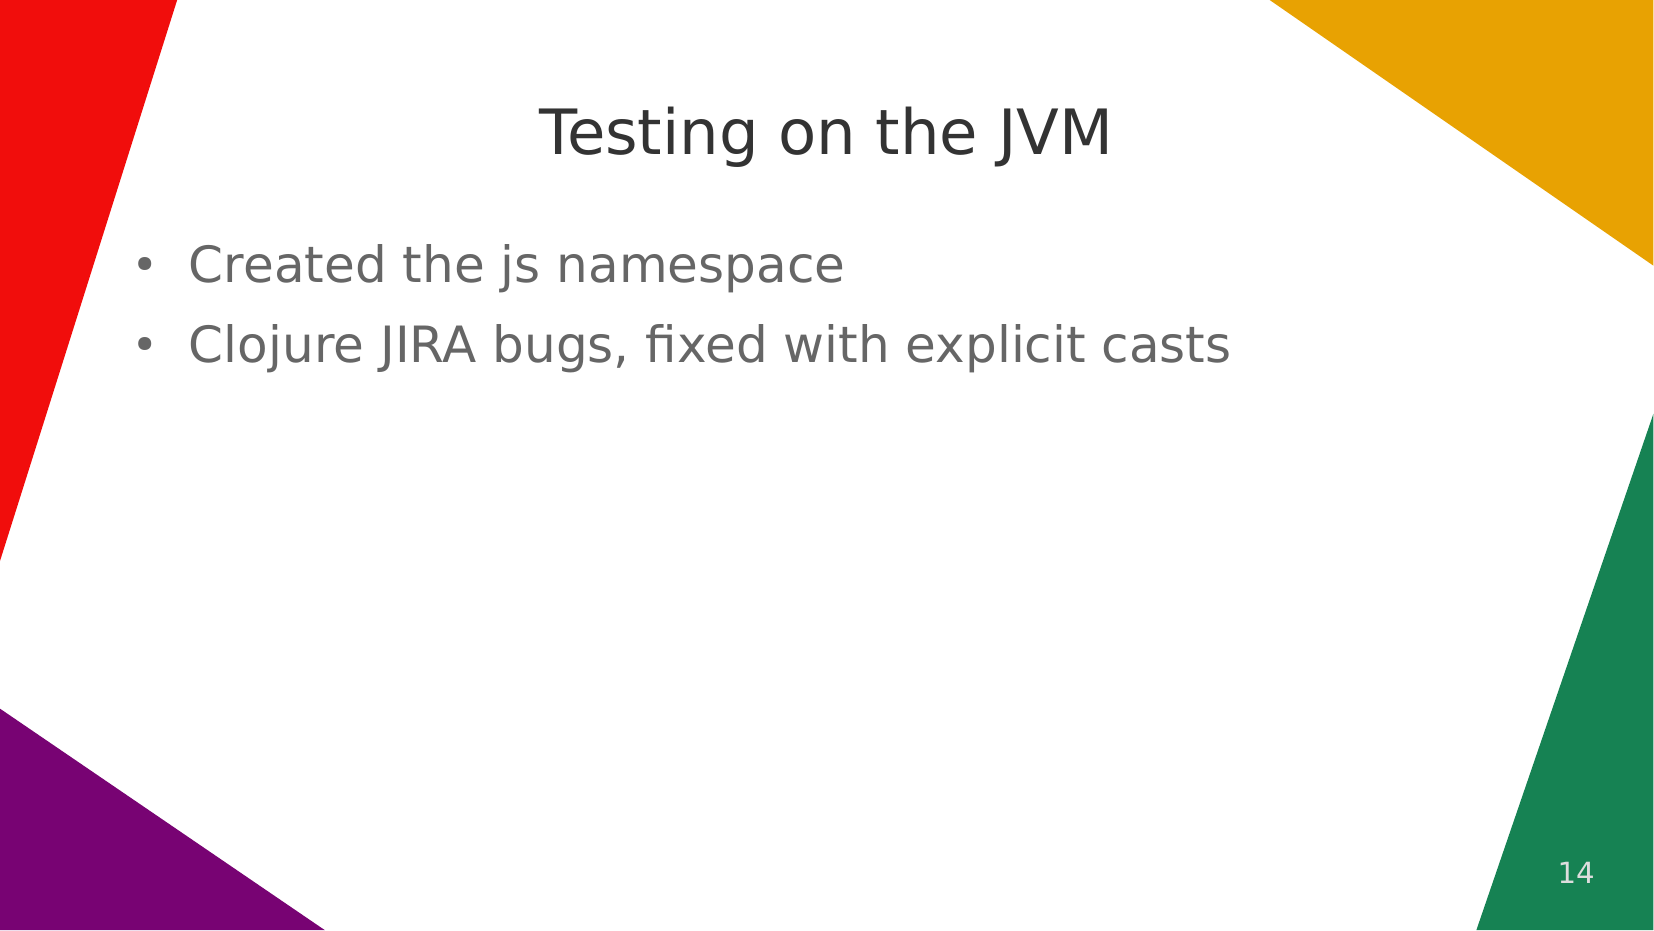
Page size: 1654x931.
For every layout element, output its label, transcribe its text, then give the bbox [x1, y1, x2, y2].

title Testing on the JVM [118, 59, 1536, 207]
list Created the js namespace Clojure JIRA bugs, fixed with explicit casts [118, 236, 1536, 827]
